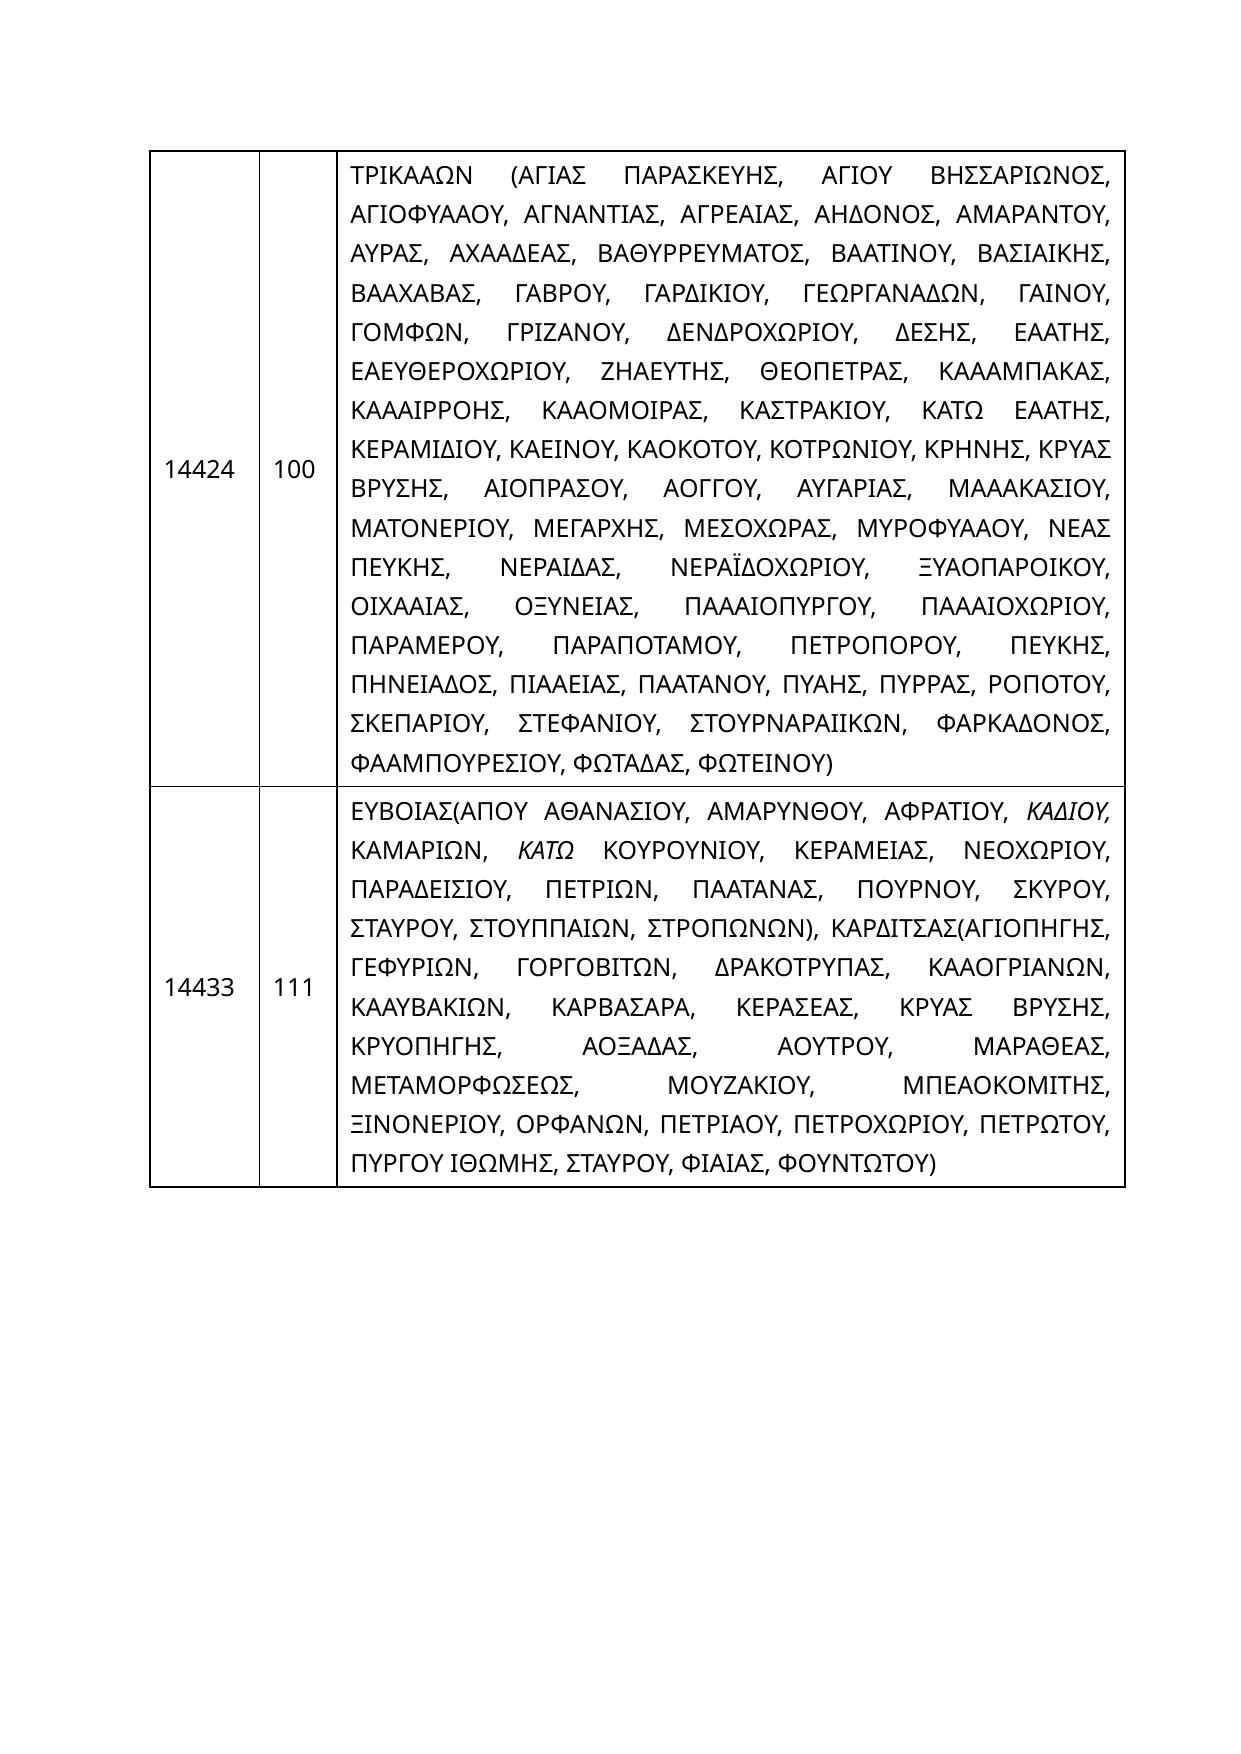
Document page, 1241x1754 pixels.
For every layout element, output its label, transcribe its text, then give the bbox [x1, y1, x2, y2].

table_cell 14433 [151, 787, 259, 1186]
table_cell ΕΥΒΟΙΑΣ(ΑΠΟΥ ΑΘΑΝΑΣΙΟΥ, ΑΜΑΡΥΝΘΟΥ, ΑΦΡΑΤΙΟΥ, ΚΑΔΙΟΥ, ΚΑΜΑΡΙΩΝ, ΚΑΤΩ ΚΟΥΡΟΥΝΙΟΥ, ΚΕΡΑΜΕΙΑΣ, ΝΕΟΧΩΡΙΟΥ, ΠΑΡΑΔΕΙΣΙΟΥ, ΠΕΤΡΙΩΝ, ΠΑΑΤΑΝΑΣ, ΠΟΥΡΝΟΥ, ΣΚΥΡΟΥ, ΣΤΑΥΡΟΥ, ΣΤΟΥΠΠΑΙΩΝ, ΣΤΡΟΠΩΝΩΝ), ΚΑΡΔΙΤΣΑΣ(ΑΓΙΟΠΗΓΗΣ, ΓΕΦΥΡΙΩΝ, ΓΟΡΓΟΒΙΤΩΝ, ΔΡΑΚΟΤΡΥΠΑΣ, ΚΑΑΟΓΡΙΑΝΩΝ, ΚΑΑΥΒΑΚΙΩΝ, ΚΑΡΒΑΣΑΡΑ, ΚΕΡΑΣΕΑΣ, ΚΡΥΑΣ ΒΡΥΣΗΣ, ΚΡΥΟΠΗΓΗΣ, ΑΟΞΑΔΑΣ, ΑΟΥΤΡΟΥ, ΜΑΡΑΘΕΑΣ, ΜΕΤΑΜΟΡΦΩΣΕΩΣ, ΜΟΥΖΑΚΙΟΥ, ΜΠΕΑΟΚΟΜΙΤΗΣ, ΞΙΝΟΝΕΡΙΟΥ, ΟΡΦΑΝΩΝ, ΠΕΤΡΙΑΟΥ, ΠΕΤΡΟΧΩΡΙΟΥ, ΠΕΤΡΩΤΟΥ, ΠΥΡΓΟΥ ΙΘΩΜΗΣ, ΣΤΑΥΡΟΥ, ΦΙΑΙΑΣ, ΦΟΥΝΤΩΤΟΥ) [338, 787, 1124, 1186]
table_cell 111 [260, 787, 336, 1186]
table_cell ΤΡΙΚΑΑΩΝ (ΑΓΙΑΣ ΠΑΡΑΣΚΕΥΗΣ, ΑΓΙΟΥ ΒΗΣΣΑΡΙΩΝΟΣ, ΑΓΙΟΦΥΑΑΟΥ, ΑΓΝΑΝΤΙΑΣ, ΑΓΡΕΑΙΑΣ, ΑΗΔΟΝΟΣ, ΑΜΑΡΑΝΤΟΥ, ΑΥΡΑΣ, ΑΧΑΑΔΕΑΣ, ΒΑΘΥΡΡΕΥΜΑΤΟΣ, ΒΑΑΤΙΝΟΥ, ΒΑΣΙΑΙΚΗΣ, ΒΑΑΧΑΒΑΣ, ΓΑΒΡΟΥ, ΓΑΡΔΙΚΙΟΥ, ΓΕΩΡΓΑΝΑΔΩΝ, ΓΑΙΝΟΥ, ΓΟΜΦΩΝ, ΓΡΙΖΑΝΟΥ, ΔΕΝΔΡΟΧΩΡΙΟΥ, ΔΕΣΗΣ, ΕΑΑΤΗΣ, ΕΑΕΥΘΕΡΟΧΩΡΙΟΥ, ΖΗΑΕΥΤΗΣ, ΘΕΟΠΕΤΡΑΣ, ΚΑΑΑΜΠΑΚΑΣ, ΚΑΑΑΙΡΡΟΗΣ, ΚΑΑΟΜΟΙΡΑΣ, ΚΑΣΤΡΑΚΙΟΥ, ΚΑΤΩ ΕΑΑΤΗΣ, ΚΕΡΑΜΙΔΙΟΥ, ΚΑΕΙΝΟΥ, ΚΑΟΚΟΤΟΥ, ΚΟΤΡΩΝΙΟΥ, ΚΡΗΝΗΣ, ΚΡΥΑΣ ΒΡΥΣΗΣ, ΑΙΟΠΡΑΣΟΥ, ΑΟΓΓΟΥ, ΑΥΓΑΡΙΑΣ, ΜΑΑΑΚΑΣΙΟΥ, ΜΑΤΟΝΕΡΙΟΥ, ΜΕΓΑΡΧΗΣ, ΜΕΣΟΧΩΡΑΣ, ΜΥΡΟΦΥΑΑΟΥ, ΝΕΑΣ ΠΕΥΚΗΣ, ΝΕΡΑΙΔΑΣ, ΝΕΡΑΪΔΟΧΩΡΙΟΥ, ΞΥΑΟΠΑΡΟΙΚΟΥ, ΟΙΧΑΑΙΑΣ, ΟΞΥΝΕΙΑΣ, ΠΑΑΑΙΟΠΥΡΓΟΥ, ΠΑΑΑΙΟΧΩΡΙΟΥ, ΠΑΡΑΜΕΡΟΥ, ΠΑΡΑΠΟΤΑΜΟΥ, ΠΕΤΡΟΠΟΡΟΥ, ΠΕΥΚΗΣ, ΠΗΝΕΙΑΔΟΣ, ΠΙΑΑΕΙΑΣ, ΠΑΑΤΑΝΟΥ, ΠΥΑΗΣ, ΠΥΡΡΑΣ, ΡΟΠΟΤΟΥ, ΣΚΕΠΑΡΙΟΥ, ΣΤΕΦΑΝΙΟΥ, ΣΤΟΥΡΝΑΡΑΙΙΚΩΝ, ΦΑΡΚΑΔΟΝΟΣ, ΦΑΑΜΠΟΥΡΕΣΙΟΥ, ΦΩΤΑΔΑΣ, ΦΩΤΕΙΝΟΥ) [338, 152, 1124, 786]
table_cell 100 [260, 152, 336, 786]
table_cell 14424 [151, 152, 259, 786]
